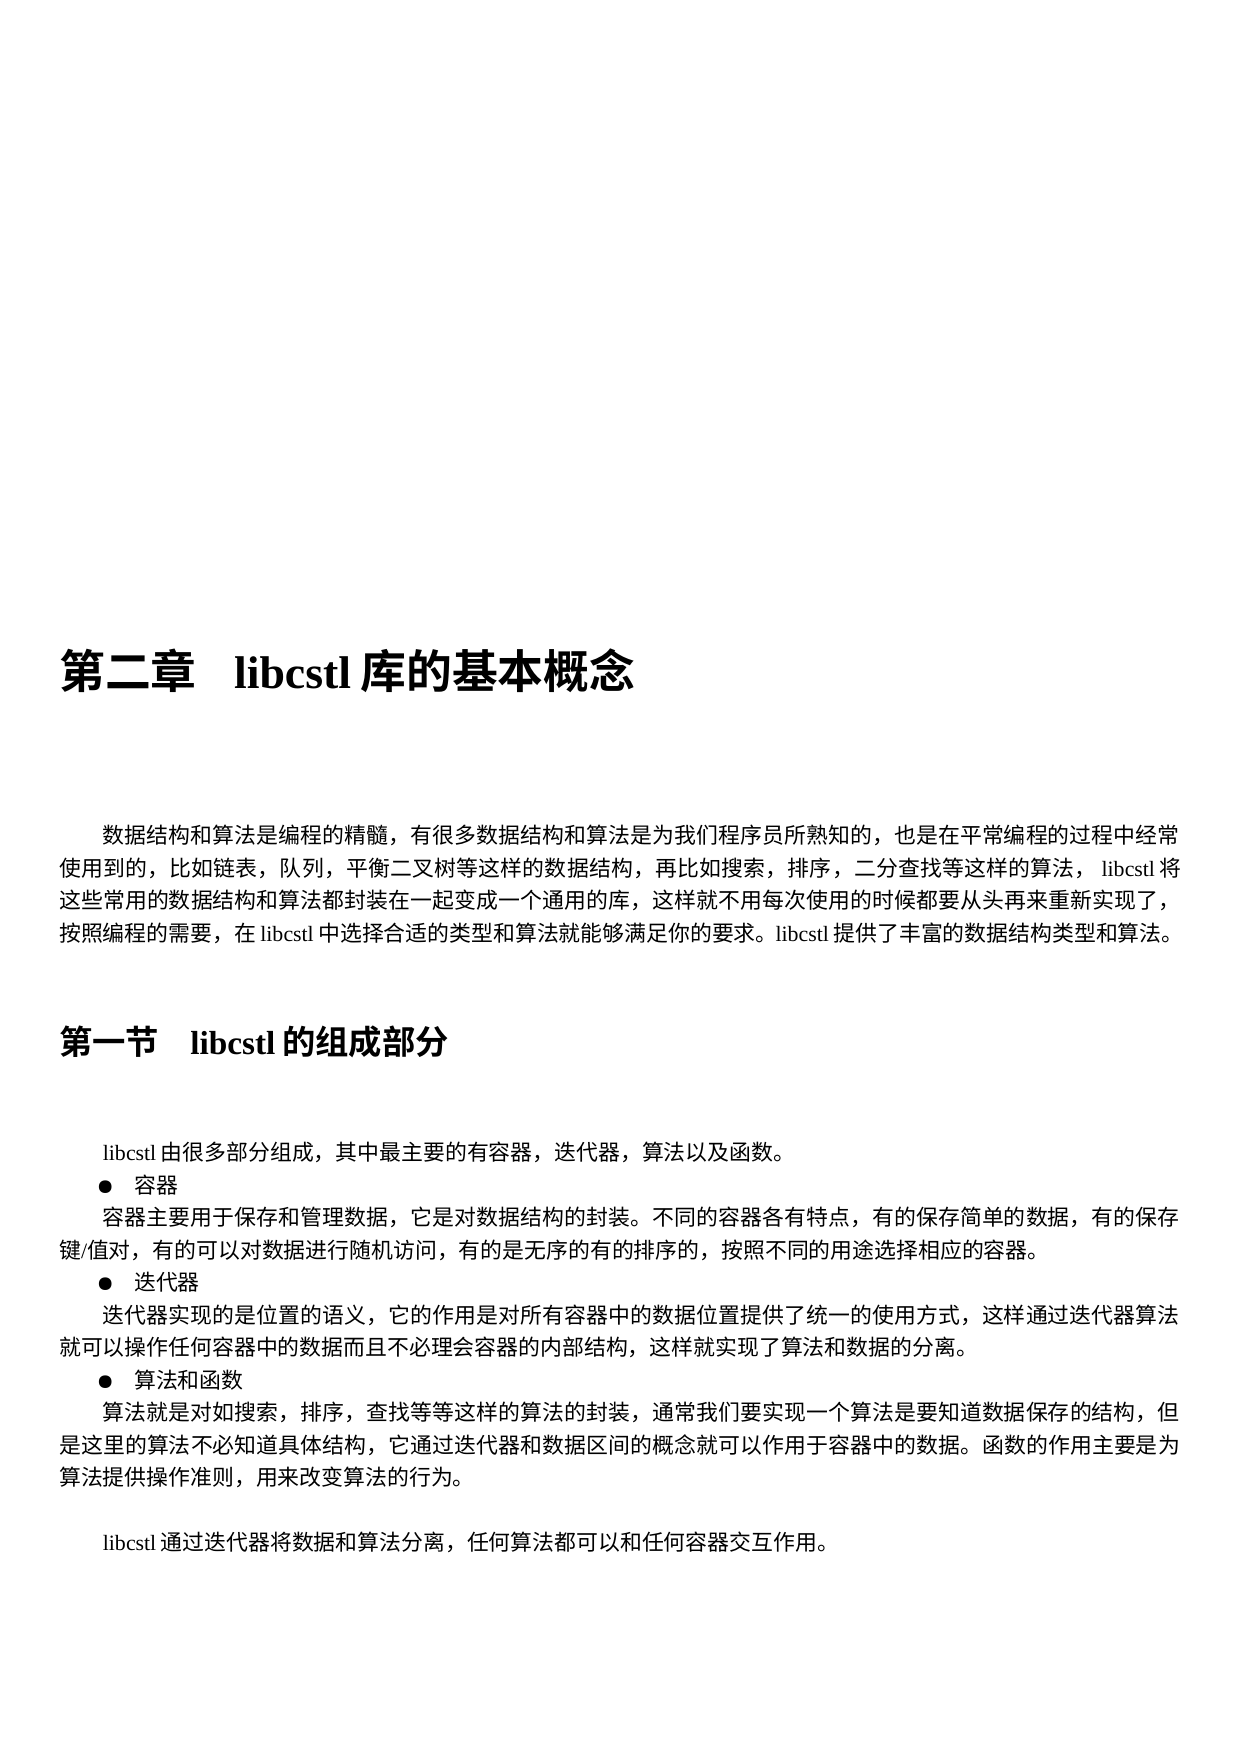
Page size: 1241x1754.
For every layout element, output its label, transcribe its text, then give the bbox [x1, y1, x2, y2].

subtitle libcstl的组成部分 [59, 1008, 1181, 1073]
text 迭代器实现的是位置的语义，它的作用是对所有容器中的数据位置提供了统一的使用方式，这样通过迭代器算法就可以操作任何容器中的数据而且不必理会容器的内部结构，这样就实现了算法和数据的分离。 [59, 1297, 1181, 1362]
text 容器主要用于保存和管理数据，它是对数据结构的封装。不同的容器各有特点，有的保存简单的数据，有的保存键/值对，有的可以对数据进行随机访问，有的是无序的有的排序的，按照不同的用途选择相应的容器。 [59, 1200, 1181, 1265]
list 迭代器 [96, 1265, 1181, 1297]
list 算法和函数 [96, 1362, 1181, 1395]
list 容器 [96, 1167, 1181, 1200]
text 算法就是对如搜索，排序，查找等等这样的算法的封装，通常我们要实现一个算法是要知道数据保存的结构，但是这里的算法不必知道具体结构，它通过迭代器和数据区间的概念就可以作用于容器中的数据。函数的作用主要是为算法提供操作准则，用来改变算法的行为。 [59, 1395, 1181, 1492]
subtitle libcstl库的基本概念 [59, 620, 1181, 717]
text 数据结构和算法是编程的精髓，有很多数据结构和算法是为我们程序员所熟知的，也是在平常编程的过程中经常使用到的，比如链表，队列，平衡二叉树等这样的数据结构，再比如搜索，排序，二分查找等这样的算法，libcstl将这些常用的数据结构和算法都封装在一起变成一个通用的库，这样就不用每次使用的时候都要从头再来重新实现了，按照编程的需要，在libcstl中选择合适的类型和算法就能够满足你的要求。libcstl提供了丰富的数据结构类型和算法。 [59, 818, 1181, 948]
text libcstl通过迭代器将数据和算法分离，任何算法都可以和任何容器交互作用。 [59, 1525, 1181, 1557]
text libcstl由很多部分组成，其中最主要的有容器，迭代器，算法以及函数。 [59, 1135, 1181, 1167]
